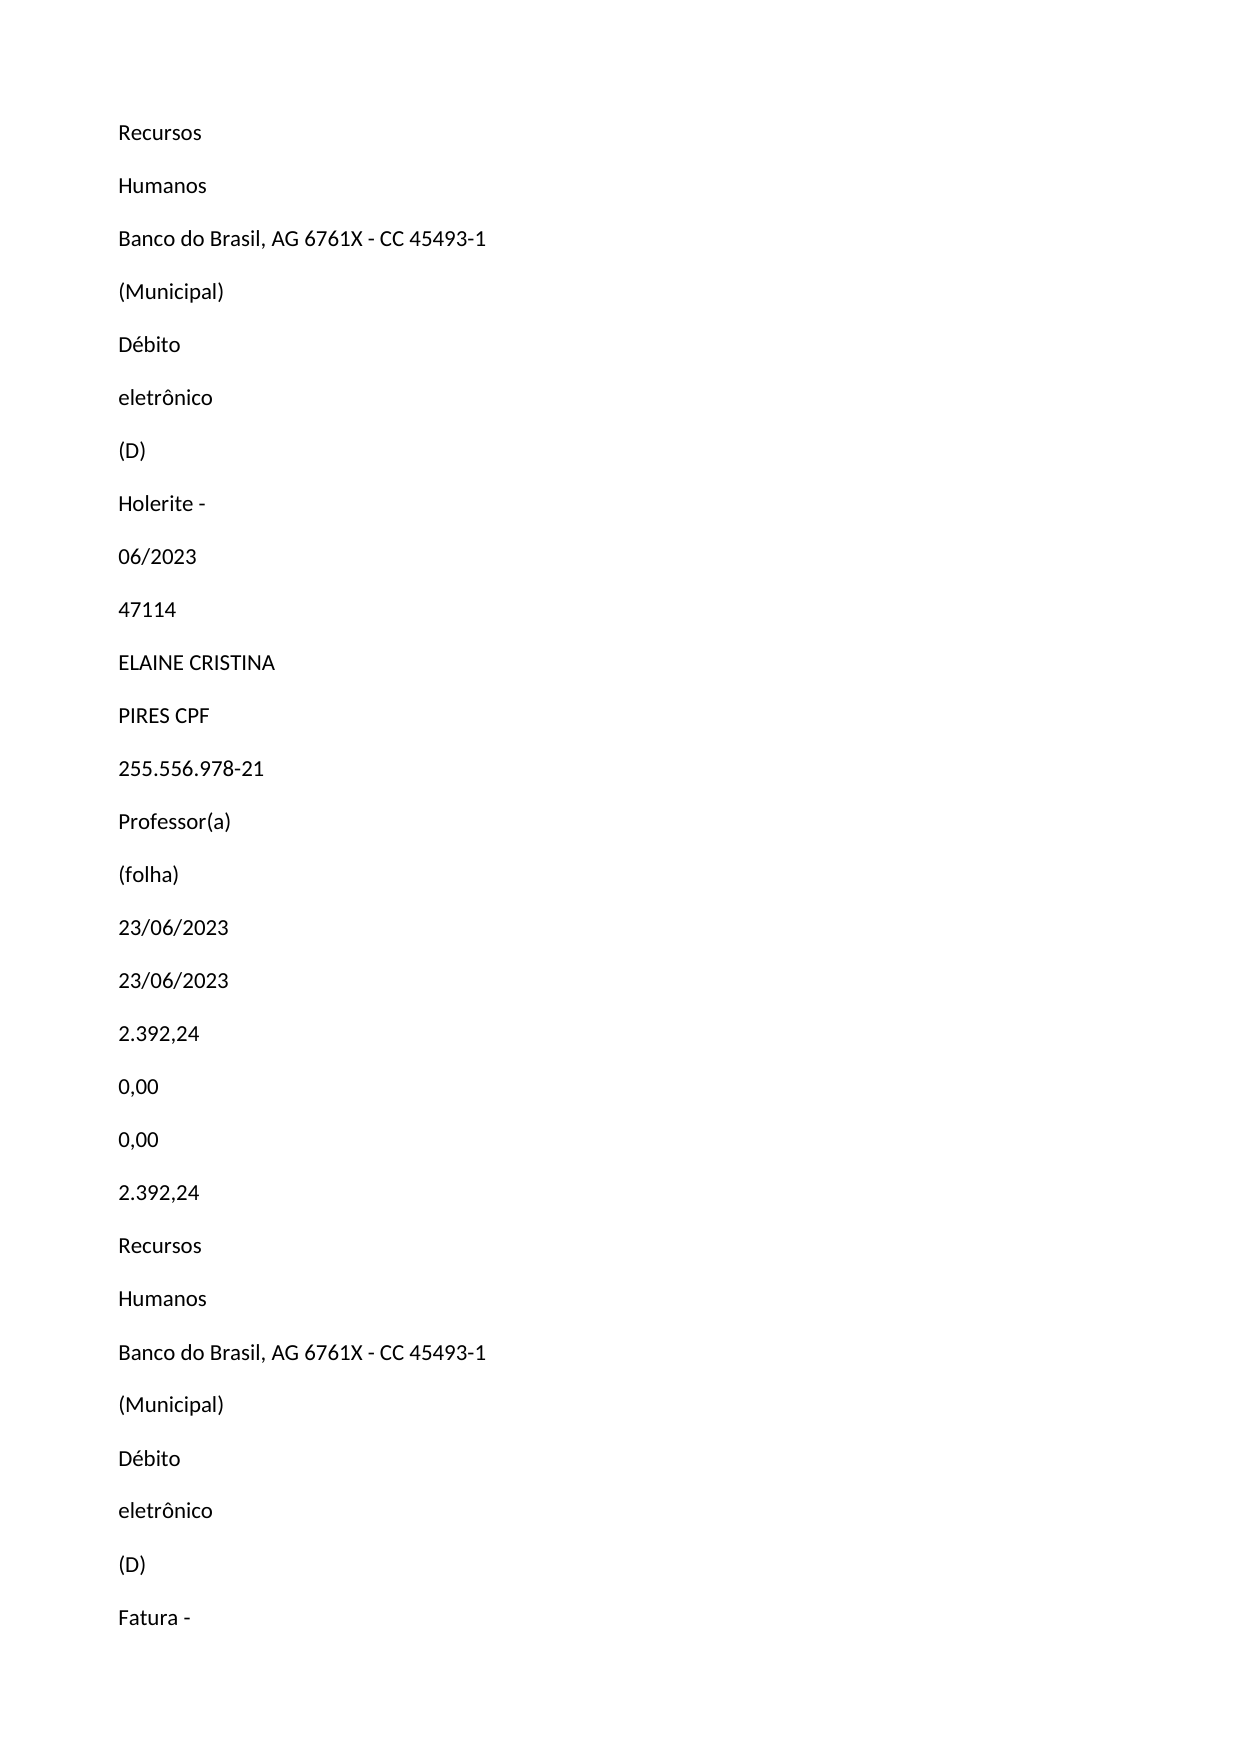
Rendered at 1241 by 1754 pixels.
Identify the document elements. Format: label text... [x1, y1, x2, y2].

text 2.392,24 [118, 1178, 1122, 1207]
text Professor(a) [118, 807, 1122, 835]
text eletrônico [118, 1497, 1122, 1525]
text 23/06/2023 [118, 913, 1122, 941]
text Holerite - [118, 489, 1122, 517]
text 2.392,24 [118, 1019, 1122, 1047]
text Fatura - [118, 1603, 1122, 1631]
text 06/2023 [118, 542, 1122, 570]
text Banco do Brasil, AG 6761X - CC 45493-1 [118, 224, 1122, 252]
text (D) [118, 1550, 1122, 1578]
text (folha) [118, 860, 1122, 888]
text Humanos [118, 171, 1122, 199]
text 47114 [118, 595, 1122, 623]
text (Municipal) [118, 277, 1122, 305]
text Humanos [118, 1284, 1122, 1313]
text 23/06/2023 [118, 966, 1122, 994]
text (D) [118, 436, 1122, 464]
text Débito [118, 330, 1122, 358]
text 0,00 [118, 1126, 1122, 1153]
text PIRES CPF [118, 701, 1122, 729]
text Banco do Brasil, AG 6761X - CC 45493-1 [118, 1338, 1122, 1366]
text Recursos [118, 1232, 1122, 1259]
text 0,00 [118, 1072, 1122, 1101]
text Recursos [118, 118, 1122, 146]
text 255.556.978-21 [118, 754, 1122, 782]
text Débito [118, 1444, 1122, 1472]
text (Municipal) [118, 1391, 1122, 1419]
text eletrônico [118, 383, 1122, 411]
text ELAINE CRISTINA [118, 648, 1122, 676]
